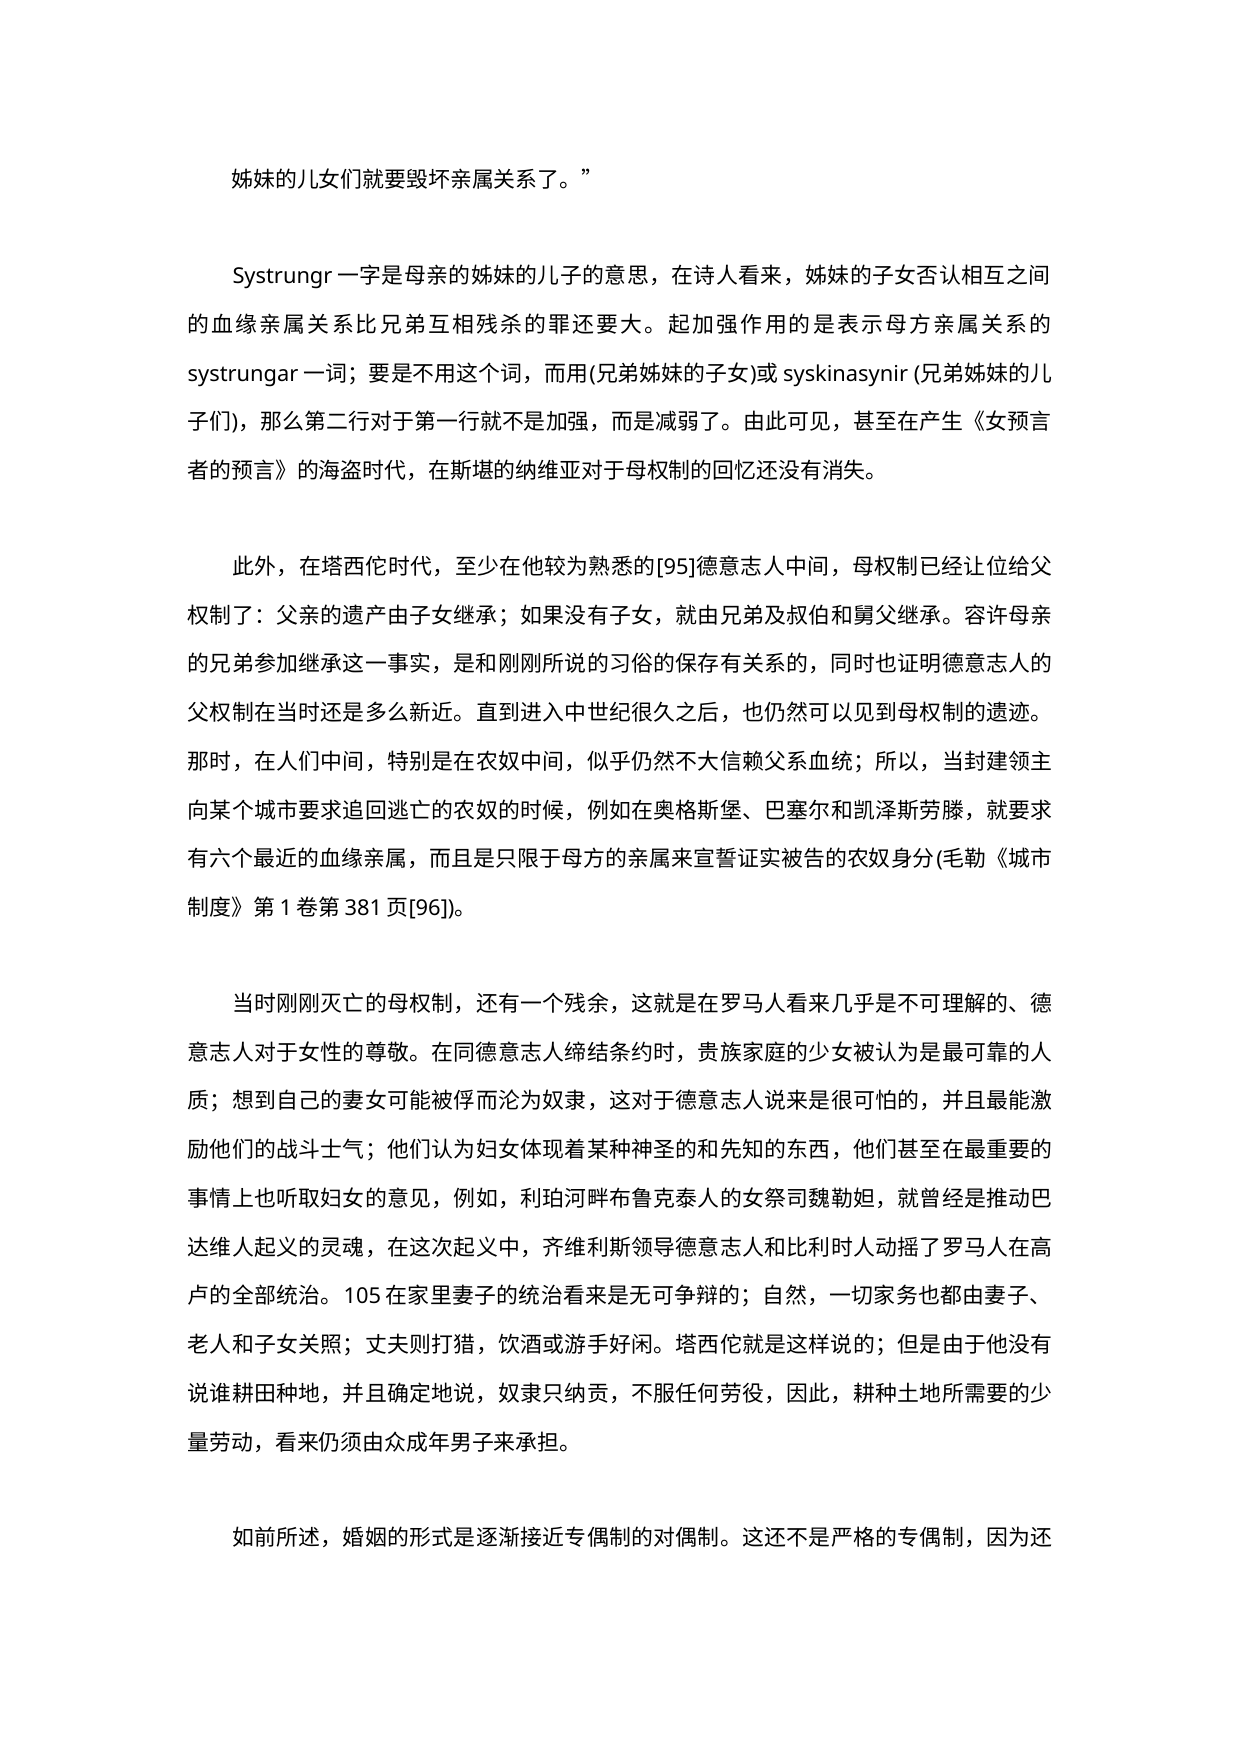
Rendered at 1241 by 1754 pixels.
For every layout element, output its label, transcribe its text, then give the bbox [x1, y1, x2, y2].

text Systrungr一字是母亲的姊妹的儿子的意思，在诗人看来，姊妹的子女否认相互之间的血缘亲属关系比兄弟互相残杀的罪还要大。起加强作用的是表示母方亲属关系的systrungar一词；要是不用这个词，而用(兄弟姊妹的子女)或syskinasynir (兄弟姊妹的儿子们)，那么第二行对于第一行就不是加强，而是减弱了。由此可见，甚至在产生《女预言者的预言》的海盗时代，在斯堪的纳维亚对于母权制的回忆还没有消失。 [187, 258, 1053, 485]
text 当时刚刚灭亡的母权制，还有一个残余，这就是在罗马人看来几乎是不可理解的、德意志人对于女性的尊敬。在同德意志人缔结条约时，贵族家庭的少女被认为是最可靠的人质；想到自己的妻女可能被俘而沦为奴隶，这对于德意志人说来是很可怕的，并且最能激励他们的战斗士气；他们认为妇女体现着某种神圣的和先知的东西，他们甚至在最重要的事情上也听取妇女的意见，例如，利珀河畔布鲁克泰人的女祭司魏勒妲，就曾经是推动巴达维人起义的灵魂，在这次起义中，齐维利斯领导德意志人和比利时人动摇了罗马人在高卢的全部统治。105在家里妻子的统治看来是无可争辩的；自然，一切家务也都由妻子、老人和子女关照；丈夫则打猎，饮酒或游手好闲。塔西佗就是这样说的；但是由于他没有说谁耕田种地，并且确定地说，奴隶只纳贡，不服任何劳役，因此，耕种土地所需要的少量劳动，看来仍须由众成年男子来承担。 [187, 985, 1053, 1457]
text 此外，在塔西佗时代，至少在他较为熟悉的[95]德意志人中间，母权制已经让位给父权制了：父亲的遗产由子女继承；如果没有子女，就由兄弟及叔伯和舅父继承。容许母亲的兄弟参加继承这一事实，是和刚刚所说的习俗的保存有关系的，同时也证明德意志人的父权制在当时还是多么新近。直到进入中世纪很久之后，也仍然可以见到母权制的遗迹。那时，在人们中间，特别是在农奴中间，似乎仍然不大信赖父系血统；所以，当封建领主向某个城市要求追回逃亡的农奴的时候，例如在奥格斯堡、巴塞尔和凯泽斯劳滕，就要求有六个最近的血缘亲属，而且是只限于母方的亲属来宣誓证实被告的农奴身分(毛勒《城市制度》第1卷第381页[96])。 [187, 548, 1053, 922]
text 姊妹的儿女们就要毁坏亲属关系了。” [187, 162, 1053, 194]
text 如前所述，婚姻的形式是逐渐接近专偶制的对偶制。这还不是严格的专偶制，因为还 [187, 1520, 1053, 1552]
